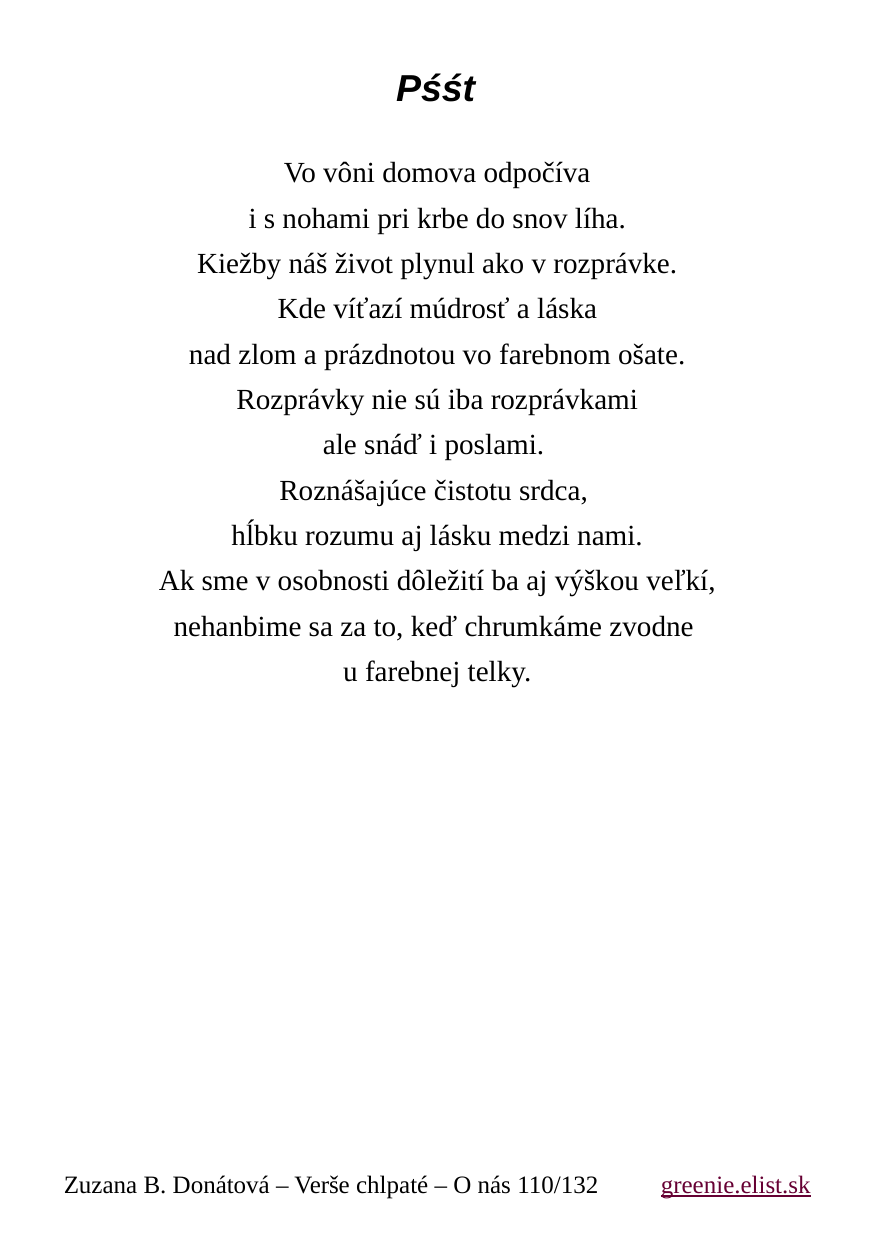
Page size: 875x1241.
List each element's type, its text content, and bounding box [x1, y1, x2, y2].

text i s nohami pri krbe do snov líha. [41, 201, 833, 234]
text nehanbime sa za to, keď chrumkáme zvodne [41, 609, 833, 642]
text ale snáď i poslami. [41, 427, 833, 461]
text Roznášajúce čistotu srdca, [41, 473, 833, 506]
text Kde víťazí múdrosť a láska [41, 292, 833, 325]
text Kiežby náš život plynul ako v rozprávke. [41, 246, 833, 280]
text nad zlom a prázdnotou vo farebnom ošate. [41, 337, 833, 370]
text u farebnej telky. [41, 654, 833, 688]
text Vo vôni domova odpočíva [41, 156, 833, 189]
text Rozprávky nie sú iba rozprávkami [41, 382, 833, 416]
subtitle Pśśt [41, 66, 833, 109]
text hĺbku rozumu aj lásku medzi nami. [41, 518, 833, 552]
text Ak sme v osobnosti dôležití ba aj výškou veľkí, [41, 563, 833, 597]
